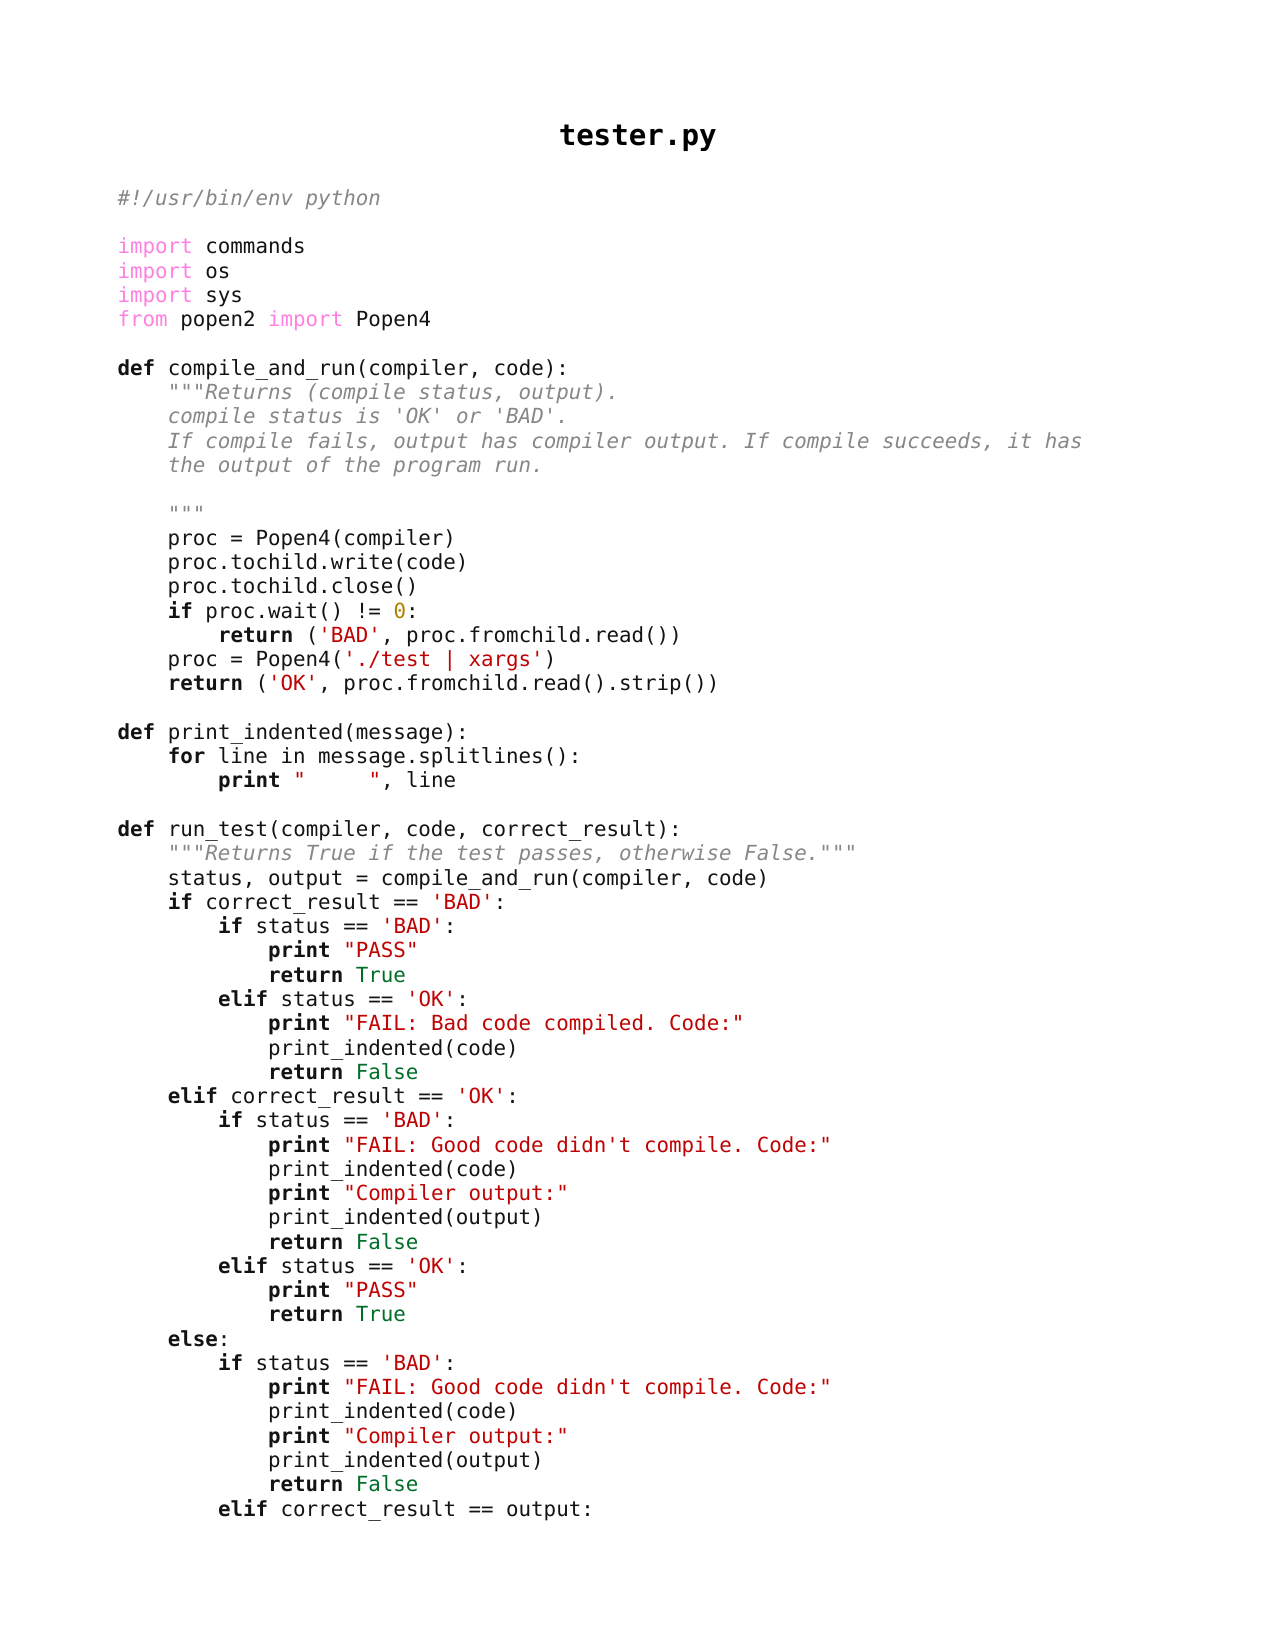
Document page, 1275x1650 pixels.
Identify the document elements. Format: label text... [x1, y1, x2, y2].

text print "FAIL: Bad code compiled. Code:" [117, 1011, 1157, 1036]
text print "Compiler output:" [117, 1424, 1157, 1448]
text tester.py [117, 118, 1157, 152]
text elif correct_result == output: [117, 1497, 1157, 1521]
text import commands [117, 234, 1157, 259]
text print_indented(code) [117, 1399, 1157, 1424]
text def compile_and_run(compiler, code): [117, 356, 1157, 380]
text if proc.wait() != 0: [117, 599, 1157, 623]
text elif status == 'OK': [117, 987, 1157, 1011]
text if status == 'BAD': [117, 914, 1157, 938]
text print_indented(output) [117, 1205, 1157, 1230]
text proc = Popen4(compiler) [117, 526, 1157, 550]
text compile status is 'OK' or 'BAD'. [117, 404, 1157, 429]
text print "Compiler output:" [117, 1181, 1157, 1205]
text print_indented(code) [117, 1036, 1157, 1060]
text elif correct_result == 'OK': [117, 1084, 1157, 1108]
text If compile fails, output has compiler output. If compile succeeds, it has [117, 429, 1157, 453]
text print_indented(output) [117, 1448, 1157, 1472]
text import sys [117, 283, 1157, 307]
text return ('BAD', proc.fromchild.read()) [117, 623, 1157, 647]
text proc = Popen4('./test | xargs') [117, 647, 1157, 671]
text status, output = compile_and_run(compiler, code) [117, 866, 1157, 890]
text return ('OK', proc.fromchild.read().strip()) [117, 671, 1157, 696]
text if status == 'BAD': [117, 1108, 1157, 1133]
text print "FAIL: Good code didn't compile. Code:" [117, 1375, 1157, 1399]
text return False [117, 1230, 1157, 1254]
text if status == 'BAD': [117, 1351, 1157, 1375]
text """ [117, 502, 1157, 526]
text print " ", line [117, 768, 1157, 793]
text if correct_result == 'BAD': [117, 890, 1157, 914]
text return True [117, 1302, 1157, 1327]
text return True [117, 963, 1157, 987]
text proc.tochild.close() [117, 574, 1157, 599]
text return False [117, 1060, 1157, 1084]
text """Returns True if the test passes, otherwise False.""" [117, 841, 1157, 866]
text return False [117, 1472, 1157, 1497]
text proc.tochild.write(code) [117, 550, 1157, 574]
text print "FAIL: Good code didn't compile. Code:" [117, 1133, 1157, 1157]
text #!/usr/bin/env python [117, 186, 1157, 210]
text the output of the program run. [117, 453, 1157, 477]
text print "PASS" [117, 1278, 1157, 1302]
text for line in message.splitlines(): [117, 744, 1157, 768]
text print "PASS" [117, 938, 1157, 963]
text """Returns (compile status, output). [117, 380, 1157, 404]
text from popen2 import Popen4 [117, 307, 1157, 332]
text else: [117, 1327, 1157, 1351]
text print_indented(code) [117, 1157, 1157, 1181]
text elif status == 'OK': [117, 1254, 1157, 1278]
text def print_indented(message): [117, 720, 1157, 744]
text def run_test(compiler, code, correct_result): [117, 817, 1157, 841]
text import os [117, 259, 1157, 283]
